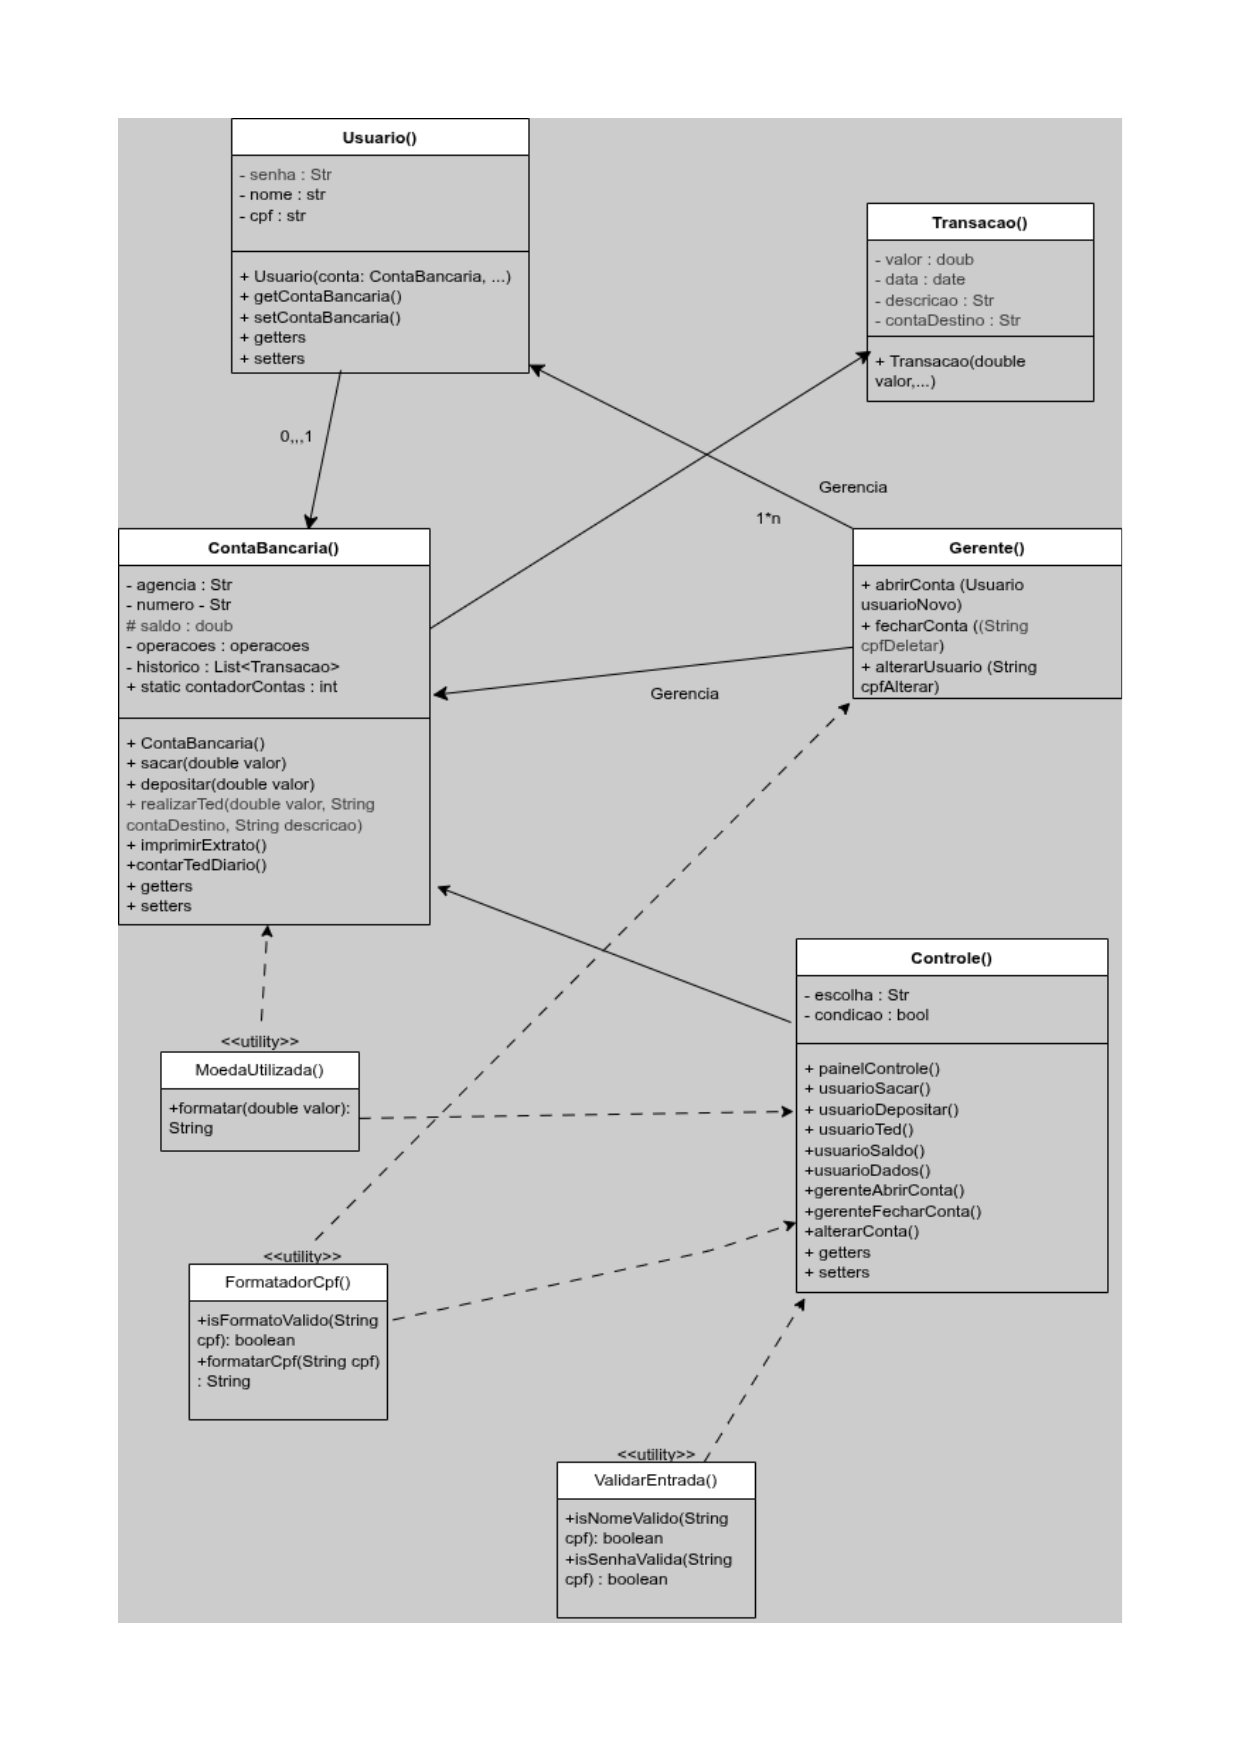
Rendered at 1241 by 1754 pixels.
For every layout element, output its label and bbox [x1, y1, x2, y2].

picture [118, 118, 1123, 1623]
